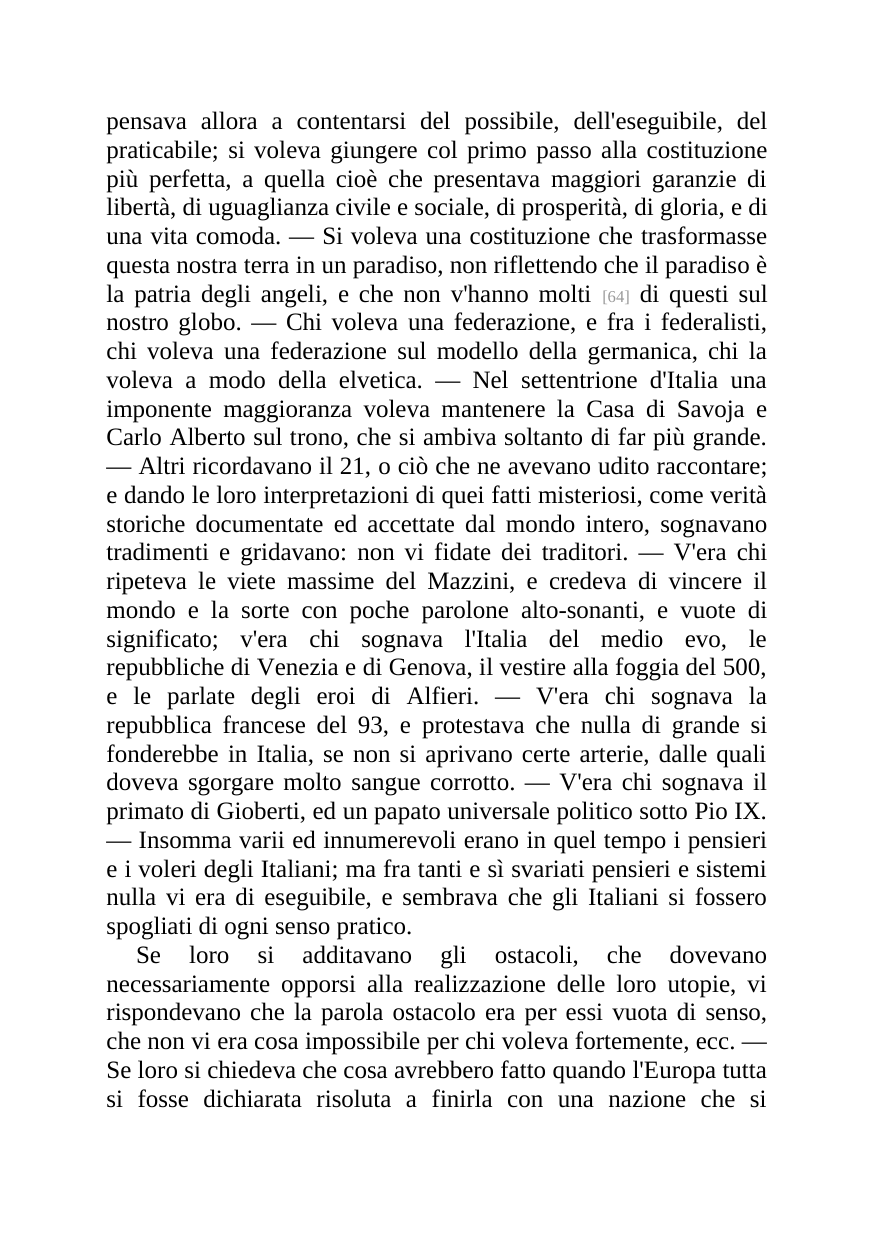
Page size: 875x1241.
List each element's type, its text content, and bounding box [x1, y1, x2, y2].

text Se loro si additavano gli ostacoli, che dovevano necessariamente opporsi alla realizzazione delle loro utopie, vi rispondevano che la parola ostacolo era per essi vuota di senso, che non vi era cosa impossibile per chi voleva fortemente, ecc. — Se loro si chiedeva che cosa avrebbero fatto quando l'Europa tutta si fosse dichiarata risoluta a finirla con una nazione che si [106, 940, 768, 1112]
text pensava allora a contentarsi del possibile, dell'eseguibile, del praticabile; si voleva giungere col primo passo alla costituzione più perfetta, a quella cioè che presentava maggiori garanzie di libertà, di uguaglianza civile e sociale, di prosperità, di gloria, e di una vita comoda. — Si voleva una costituzione che trasformasse questa nostra terra in un paradiso, non riflettendo che il paradiso è la patria degli angeli, e che non v'hanno molti [64] di questi sul nostro globo. — Chi voleva una federazione, e fra i federalisti, chi voleva una federazione sul modello della germanica, chi la voleva a modo della elvetica. — Nel settentrione d'Italia una imponente maggioranza voleva mantenere la Casa di Savoja e Carlo Alberto sul trono, che si ambiva soltanto di far più grande. — Altri ricordavano il 21, o ciò che ne avevano udito raccontare; e dando le loro interpretazioni di quei fatti misteriosi, come verità storiche documentate ed accettate dal mondo intero, sognavano tradimenti e gridavano: non vi fidate dei traditori. — V'era chi ripeteva le viete massime del Mazzini, e credeva di vincere il mondo e la sorte con poche parolone alto-sonanti, e vuote di significato; v'era chi sognava l'Italia del medio evo, le repubbliche di Venezia e di Genova, il vestire alla foggia del 500, e le parlate degli eroi di Alfieri. — V'era chi sognava la repubblica francese del 93, e protestava che nulla di grande si fonderebbe in Italia, se non si aprivano certe arterie, dalle quali doveva sgorgare molto sangue corrotto. — V'era chi sognava il primato di Gioberti, ed un papato universale politico sotto Pio IX. — Insomma varii ed innumerevoli erano in quel tempo i pensieri e i voleri degli Italiani; ma fra tanti e sì svariati pensieri e sistemi nulla vi era di eseguibile, e sembrava che gli Italiani si fossero spogliati di ogni senso pratico. [106, 106, 768, 940]
